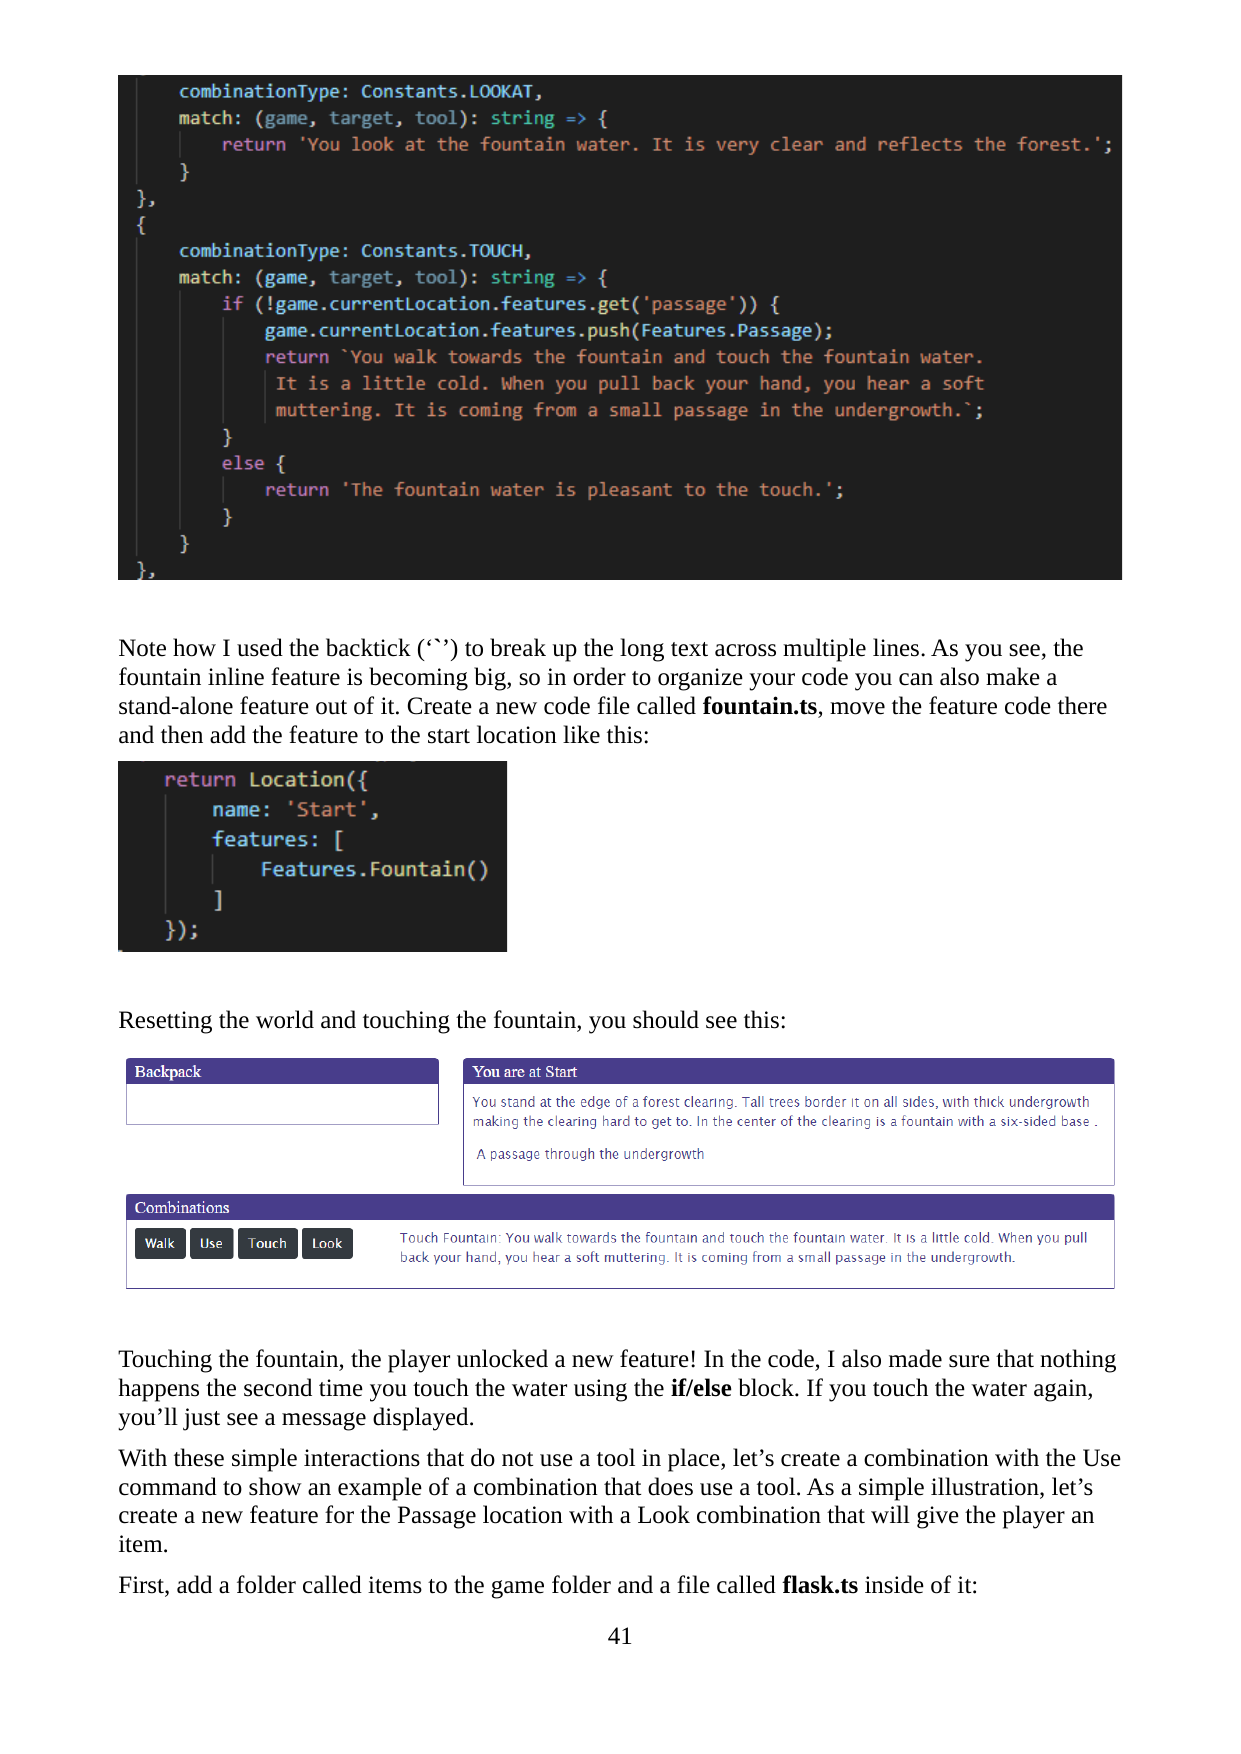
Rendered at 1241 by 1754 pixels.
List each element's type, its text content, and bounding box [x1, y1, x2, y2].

text With these simple interactions that do not use a tool in place, let’s create a combination with the Use command to show an example of a combination that does use a tool. As a simple illustration, let’s create a new feature for the Passage location with a Look combination that will give the player an item. [118, 1443, 1122, 1558]
text Resetting the world and touching the fountain, you should see this: [118, 1005, 1122, 1034]
text Touching the fountain, the player unlocked a new feature! In the code, I also made sure that nothing happens the second time you touch the water using the if/else block. If you touch the water again, you’ll just see a message displayed. [118, 1344, 1122, 1430]
text Note how I used the backtick (‘`’) to break up the long text across multiple lines. As you see, the fountain inline feature is becoming big, so in order to organize your code you can also make a stand-alone feature out of it. Create a new code file called fountain.ts, move the feature code there and then add the feature to the start location like this: [118, 633, 1122, 748]
text First, add a folder called items to the game folder and a file called flask.ts inside of it: [118, 1570, 1122, 1599]
